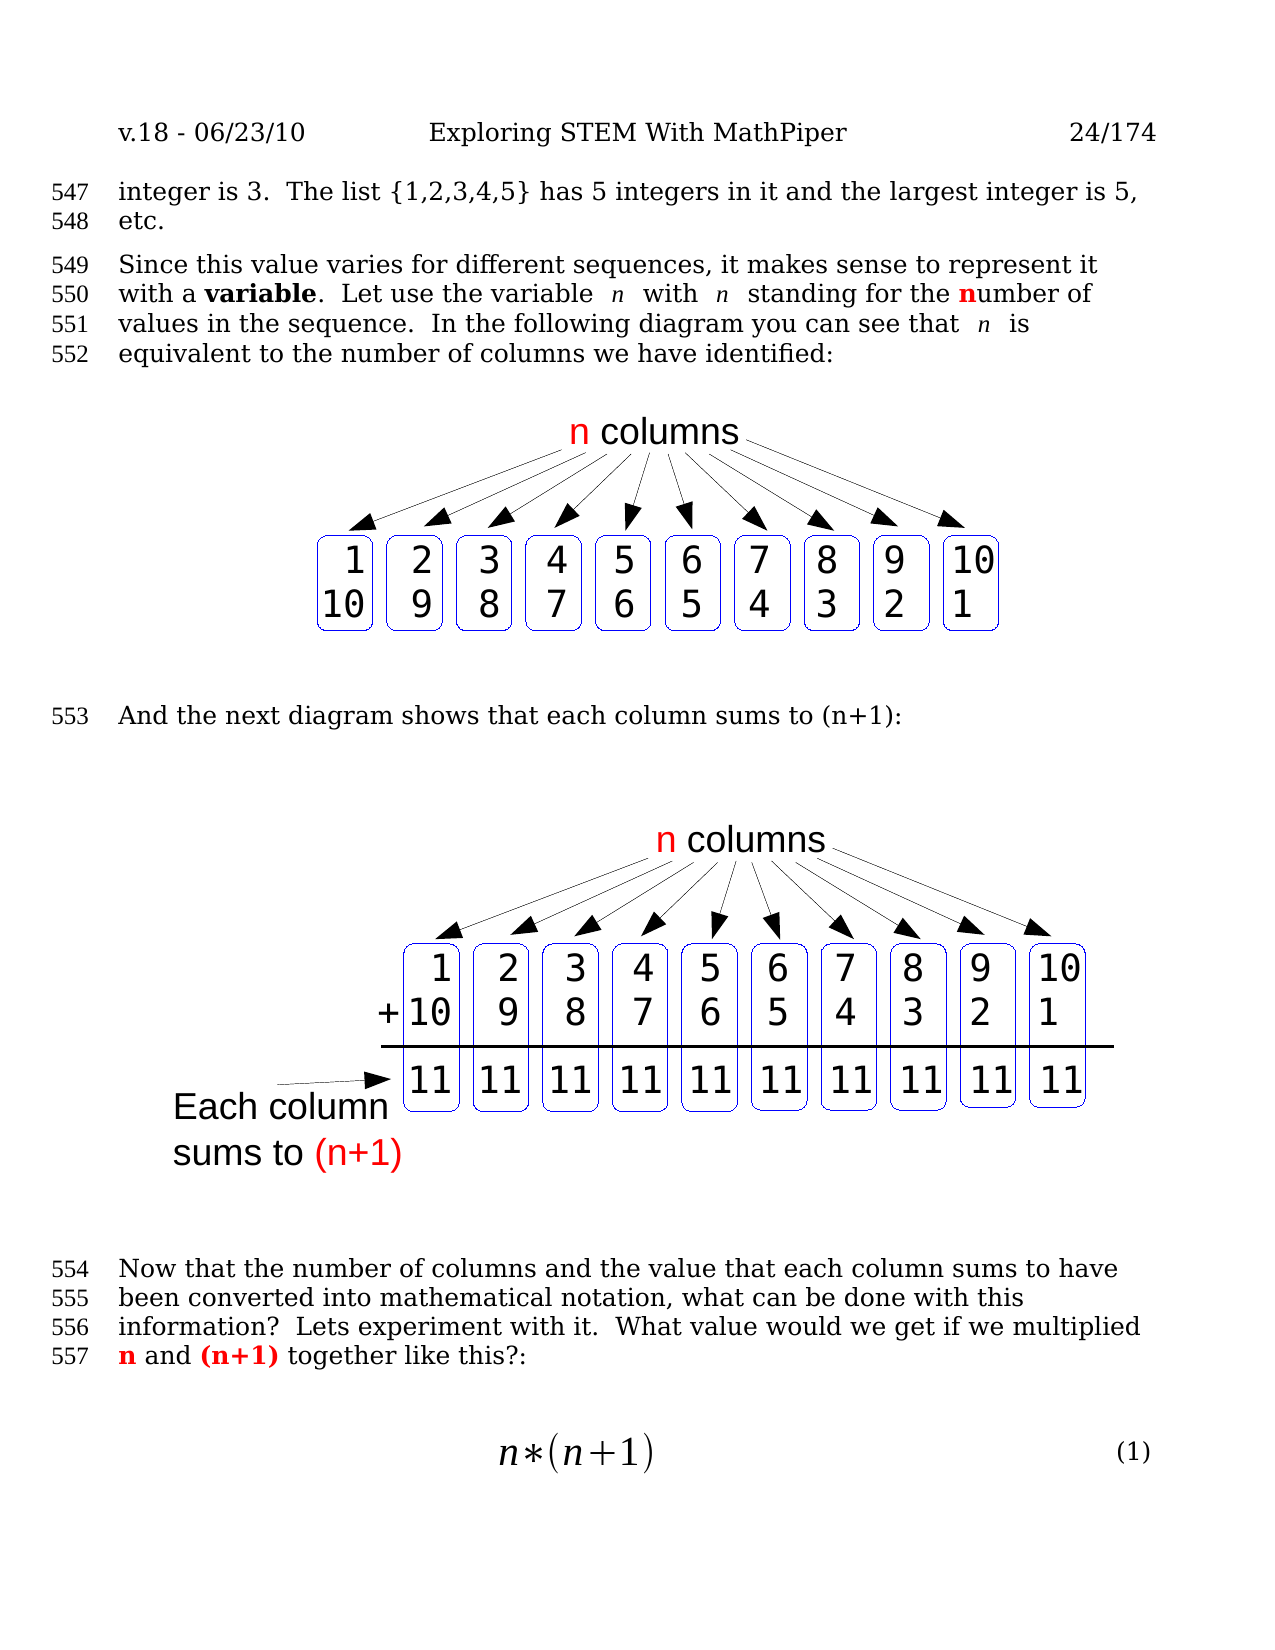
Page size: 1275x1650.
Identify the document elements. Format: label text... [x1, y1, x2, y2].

table_header (1) [1041, 1421, 1157, 1482]
text Since this value varies for different sequences, it makes sense to represent it with a variable. Let use the variablewithstanding for the number of values in the sequence. In the following diagram you can see thatis equivalent to the number of columns we have identified: [118, 250, 1157, 368]
table_header [118, 1421, 1041, 1482]
text Now that the number of columns and the value that each column sums to have been converted into mathematical notation, what can be done with this information? Lets experiment with it. What value would we get if we multiplied n and (n+1) together like this?: [118, 1254, 1157, 1371]
text integer is 3. The list {1,2,3,4,5} has 5 integers in it and the largest integer is 5, etc. [118, 177, 1157, 235]
text And the next diagram shows that each column sums to (n+1): [118, 701, 1157, 731]
